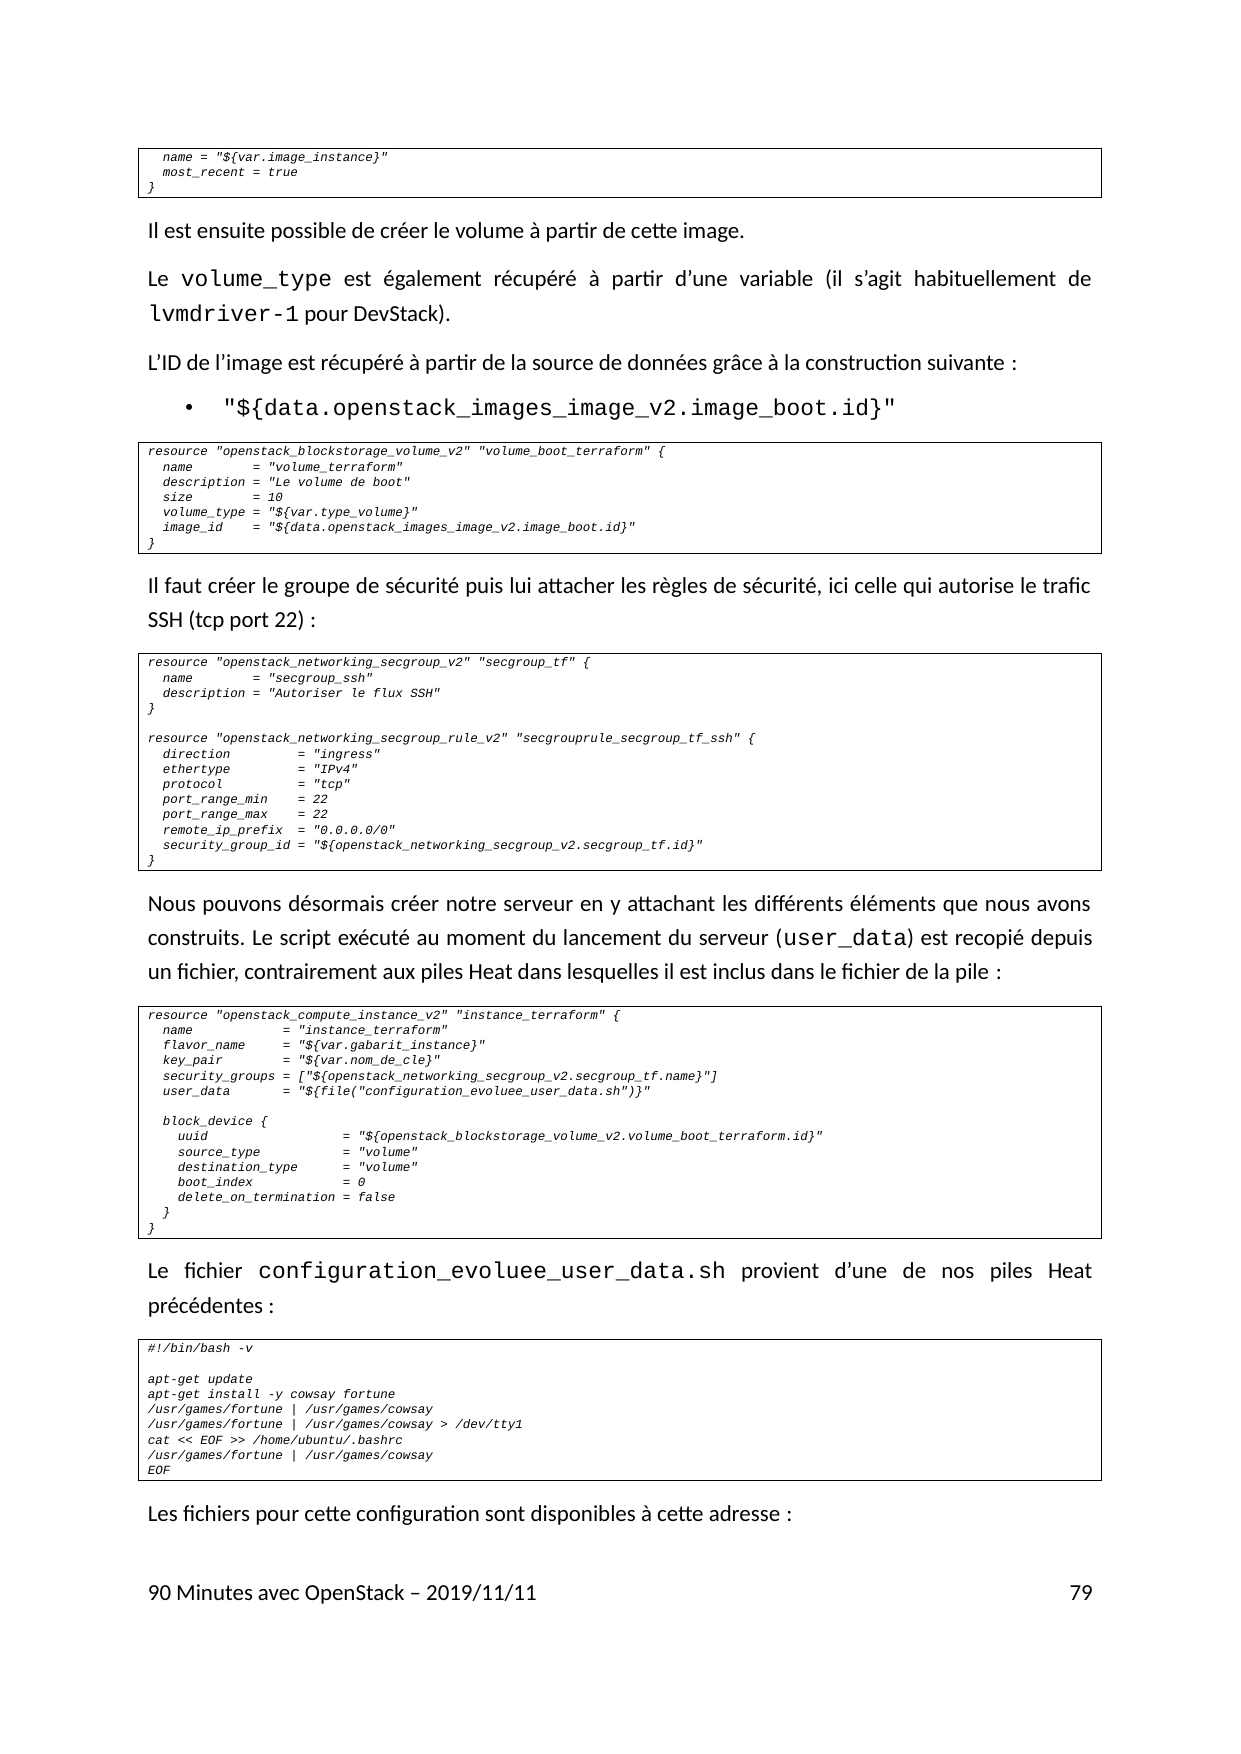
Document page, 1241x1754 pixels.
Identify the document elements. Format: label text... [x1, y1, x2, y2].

text port_range_max = 22 [139, 805, 1101, 821]
text } [139, 1203, 1101, 1218]
text #!/bin/bash -v [139, 1340, 1101, 1357]
text size = 10 [139, 488, 1101, 503]
text most_recent = true [139, 163, 1101, 178]
text remote_ip_prefix = "0.0.0.0/0" [139, 821, 1101, 836]
text resource "openstack_networking_secgroup_v2" "secgroup_tf" { [139, 654, 1101, 668]
text resource "openstack_compute_instance_v2" "instance_terraform" { [139, 1007, 1101, 1021]
text name = "volume_terraform" [139, 457, 1101, 473]
text key_pair = "${var.nom_de_cle}" [139, 1051, 1101, 1066]
text apt-get install -y cowsay fortune [139, 1385, 1101, 1400]
text image_id = "${data.openstack_images_image_v2.image_boot.id}" [139, 518, 1101, 533]
text user_data = "${file("configuration_evoluee_user_data.sh")}" [139, 1082, 1101, 1099]
text name = "${var.image_instance}" [139, 149, 1101, 163]
text port_range_min = 22 [139, 790, 1101, 805]
text apt-get update [139, 1370, 1101, 1385]
text resource "openstack_blockstorage_volume_v2" "volume_boot_terraform" { [139, 443, 1101, 457]
text security_group_id = "${openstack_networking_secgroup_v2.secgroup_tf.id}" [139, 836, 1101, 851]
text } [139, 533, 1101, 553]
text EOF [139, 1461, 1101, 1480]
text flavor_name = "${var.gabarit_instance}" [139, 1036, 1101, 1051]
text L’ID de l’image est récupéré à partir de la source de données grâce à la construction suivante : [148, 348, 1093, 377]
text } [139, 178, 1101, 197]
text source_type = "volume" [139, 1142, 1101, 1158]
text boot_index = 0 [139, 1173, 1101, 1188]
text Les fichiers pour cette configuration sont disponibles à cette adresse : [148, 1499, 1093, 1527]
text direction = "ingress" [139, 744, 1101, 760]
text Le volume_type est également récupéré à partir d’une variable (il s’agit habituellement de lvmdriver-1 pour DevStack). [148, 264, 1093, 328]
text description = "Le volume de boot" [139, 473, 1101, 488]
text resource "openstack_networking_secgroup_rule_v2" "secgrouprule_secgroup_tf_ssh" { [139, 729, 1101, 744]
text uuid = "${openstack_blockstorage_volume_v2.volume_boot_terraform.id}" [139, 1127, 1101, 1142]
text ethertype = "IPv4" [139, 760, 1101, 775]
list "${data.openstack_images_image_v2.image_boot.id}" [185, 397, 1093, 423]
text name = "secgroup_ssh" [139, 668, 1101, 684]
text cat << EOF >> /home/ubuntu/.bashrc [139, 1431, 1101, 1446]
text } [139, 1218, 1101, 1238]
text security_groups = ["${openstack_networking_secgroup_v2.secgroup_tf.name}"] [139, 1066, 1101, 1082]
text /usr/games/fortune | /usr/games/cowsay [139, 1446, 1101, 1461]
text } [139, 851, 1101, 870]
text protocol = "tcp" [139, 775, 1101, 790]
text /usr/games/fortune | /usr/games/cowsay [139, 1400, 1101, 1415]
text } [139, 699, 1101, 716]
text volume_type = "${var.type_volume}" [139, 503, 1101, 518]
text delete_on_termination = false [139, 1188, 1101, 1203]
text Il est ensuite possible de créer le volume à partir de cette image. [148, 216, 1093, 244]
text name = "instance_terraform" [139, 1021, 1101, 1036]
text destination_type = "volume" [139, 1158, 1101, 1173]
text Il faut créer le groupe de sécurité puis lui attacher les règles de sécurité, ici celle qui autorise le trafic SSH (tcp port 22) : [148, 572, 1093, 633]
text Nous pouvons désormais créer notre serveur en y attachant les différents éléments que nous avons construits. Le script exécuté au moment du lancement du serveur (user_data) est recopié depuis un fichier, contrairement aux piles Heat dans lesquelles il est inclus dans le fichier de la pile : [148, 889, 1093, 985]
text Le fichier configuration_evoluee_user_data.sh provient d’une de nos piles Heat précédentes : [148, 1257, 1093, 1319]
text block_device { [139, 1112, 1101, 1127]
text /usr/games/fortune | /usr/games/cowsay > /dev/tty1 [139, 1415, 1101, 1431]
text description = "Autoriser le flux SSH" [139, 684, 1101, 699]
